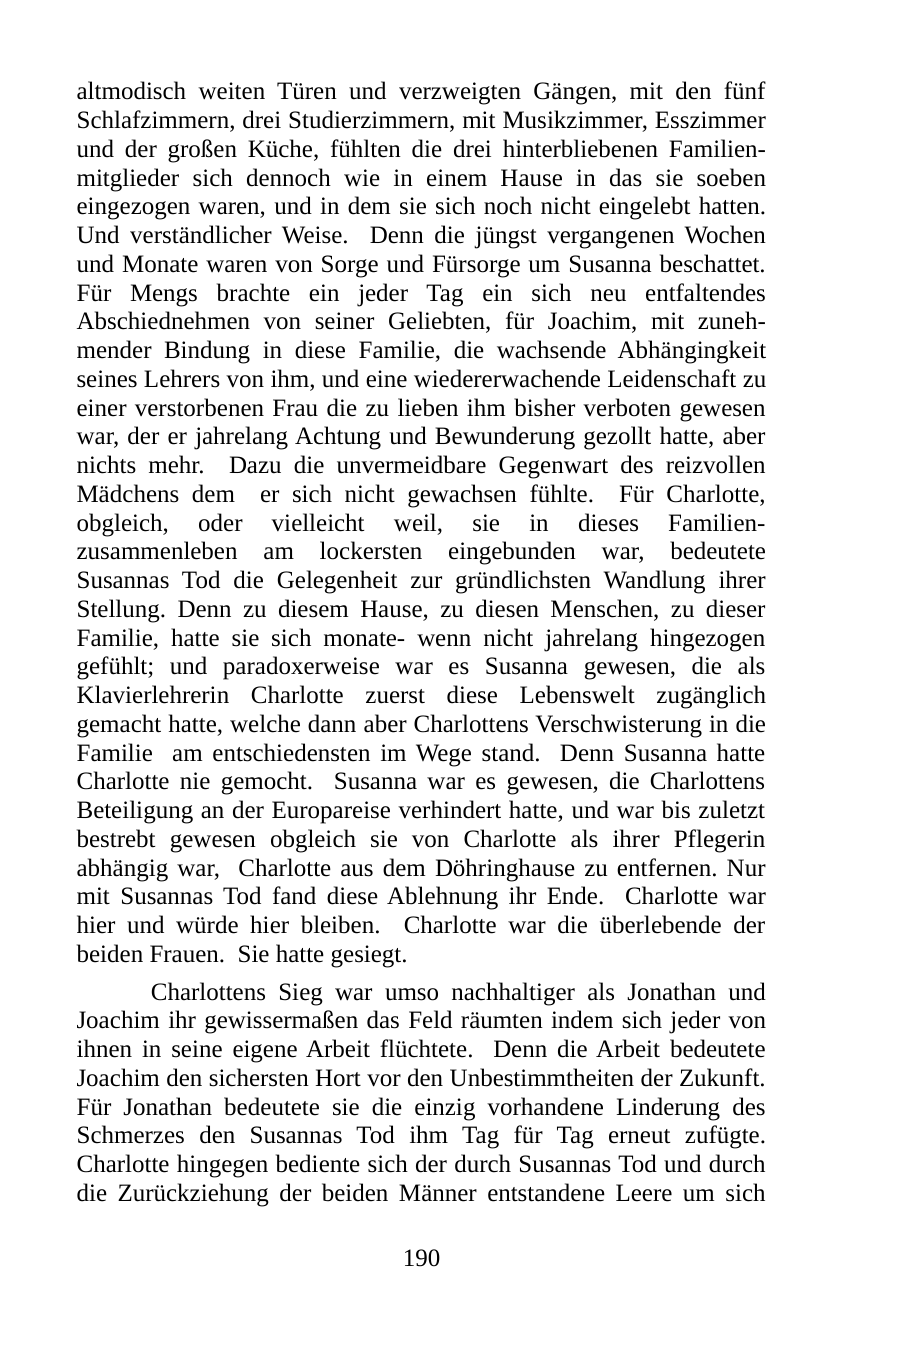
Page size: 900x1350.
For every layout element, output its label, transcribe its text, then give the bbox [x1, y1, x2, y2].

text Charlottens Sieg war umso nachhaltiger als Jonathan und Joachim ihr gewissermaßen das Feld räumten indem sich jeder von ihnen in seine eigene Arbeit flüchtete. Denn die Arbeit bedeutete Joachim den sichersten Hort vor den Unbestimmtheiten der Zukunft. Für Jonathan bedeutete sie die einzig vorhandene Linderung des Schmerzes den Susannas Tod ihm Tag für Tag erneut zufügte. Charlotte hingegen bediente sich der durch Susannas Tod und durch die Zurückziehung der beiden Männer entstandene Leere um sich [76, 977, 766, 1207]
text altmodisch weiten Türen und verzweigten Gängen, mit den fünf Schlafzimmern, drei Studierzimmern, mit Musikzimmer, Esszimmer und der großen Küche, fühlten die drei hinterbliebenen Familien-mitglieder sich dennoch wie in einem Hause in das sie soeben eingezogen waren, und in dem sie sich noch nicht eingelebt hatten. Und verständlicher Weise. Denn die jüngst vergangenen Wochen und Monate waren von Sorge und Fürsorge um Susanna beschattet. Für Mengs brachte ein jeder Tag ein sich neu entfaltendes Abschiednehmen von seiner Geliebten, für Joachim, mit zuneh-mender Bindung in diese Familie, die wachsende Abhängingkeit seines Lehrers von ihm, und eine wiedererwachende Leidenschaft zu einer verstorbenen Frau die zu lieben ihm bisher verboten gewesen war, der er jahrelang Achtung und Bewunderung gezollt hatte, aber nichts mehr. Dazu die unvermeidbare Gegenwart des reizvollen Mädchens dem er sich nicht gewachsen fühlte. Für Charlotte, obgleich, oder vielleicht weil, sie in dieses Familien- zusammenleben am lockersten eingebunden war, bedeutete Susannas Tod die Gelegenheit zur gründlichsten Wandlung ihrer Stellung. Denn zu diesem Hause, zu diesen Menschen, zu dieser Familie, hatte sie sich monate- wenn nicht jahrelang hingezogen gefühlt; und paradoxerweise war es Susanna gewesen, die als Klavierlehrerin Charlotte zuerst diese Lebenswelt zugänglich gemacht hatte, welche dann aber Charlottens Verschwisterung in die Familie am entschiedensten im Wege stand. Denn Susanna hatte Charlotte nie gemocht. Susanna war es gewesen, die Charlottens Beteiligung an der Europareise verhindert hatte, und war bis zuletzt bestrebt gewesen obgleich sie von Charlotte als ihrer Pflegerin abhängig war, Charlotte aus dem Döhringhause zu entfernen. Nur mit Susannas Tod fand diese Ablehnung ihr Ende. Charlotte war hier und würde hier bleiben. Charlotte war die überlebende der beiden Frauen. Sie hatte gesiegt. [76, 76, 766, 968]
